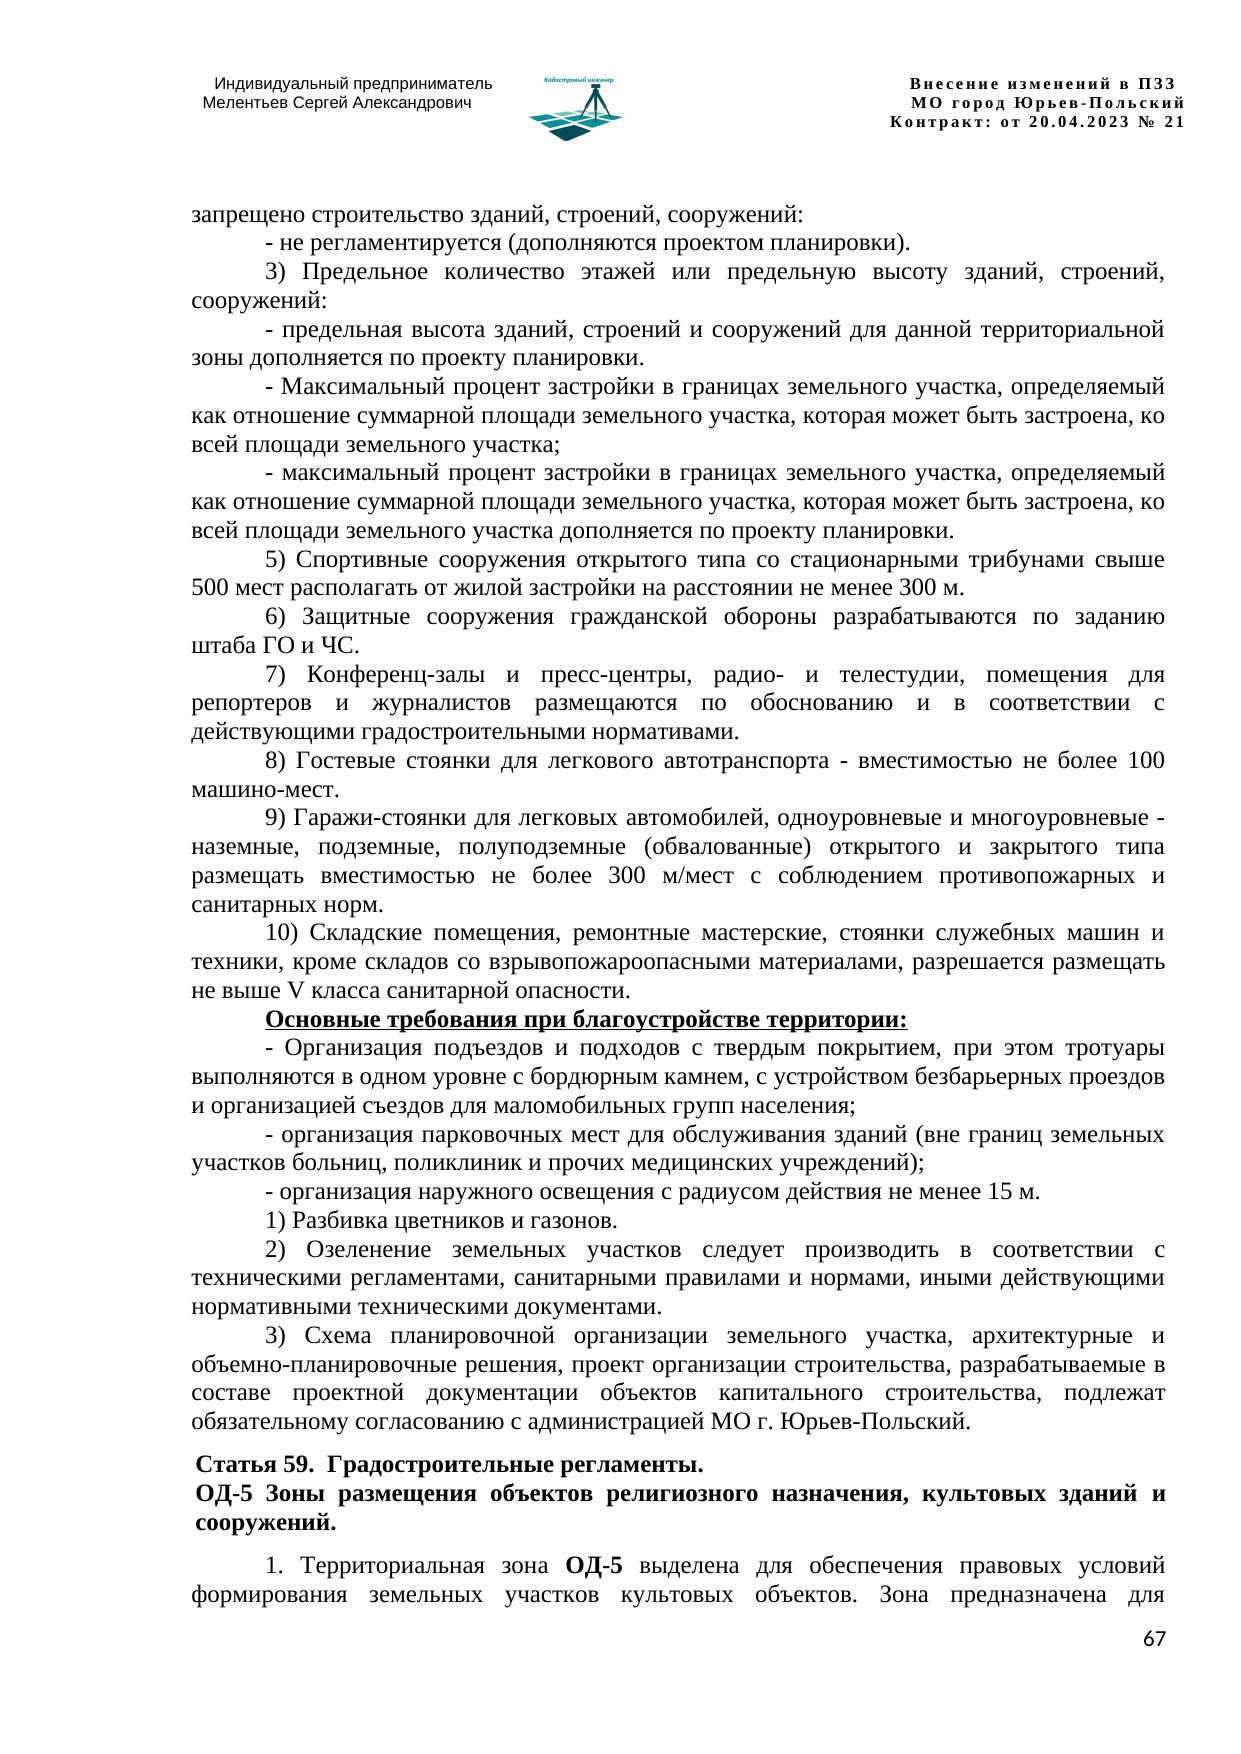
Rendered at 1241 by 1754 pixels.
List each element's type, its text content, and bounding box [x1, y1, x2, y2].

text 3) Предельное количество этажей или предельную высоту зданий, строений, сооружений: [191, 256, 1166, 314]
text - предельная высота зданий, строений и сооружений для данной территориальной зоны дополняется по проекту планировки. [191, 314, 1166, 371]
text 5) Спортивные сооружения открытого типа со стационарными трибунами свыше 500 мест располагать от жилой застройки на расстоянии не менее 300 м. [191, 544, 1166, 601]
text 2) Озеленение земельных участков следует производить в соответствии с техническими регламентами, санитарными правилами и нормами, иными действующими нормативными техническими документами. [191, 1234, 1166, 1320]
picture [527, 73, 634, 144]
text - организация наружного освещения с радиусом действия не менее 15 м. [191, 1176, 1166, 1205]
text - не регламентируется (дополняются проектом планировки). [191, 227, 1166, 256]
text 3) Схема планировочной организации земельного участка, архитектурные и объемно-планировочные решения, проект организации строительства, разрабатываемые в составе проектной документации объектов капитального строительства, подлежат обязательному согласованию с администрацией МО г. Юрьев-Польский. [191, 1320, 1166, 1435]
text - Максимальный процент застройки в границах земельного участка, определяемый как отношение суммарной площади земельного участка, которая может быть застроена, ко всей площади земельного участка; [191, 371, 1166, 457]
text - максимальный процент застройки в границах земельного участка, определяемый как отношение суммарной площади земельного участка, которая может быть застроена, ко всей площади земельного участка дополняется по проекту планировки. [191, 457, 1166, 544]
text 8) Гостевые стоянки для легкового автотранспорта - вместимостью не более 100 машино-мест. [191, 745, 1166, 802]
text Основные требования при благоустройстве территории: [191, 1004, 1166, 1032]
text 1) Разбивка цветников и газонов. [191, 1205, 1166, 1234]
text Статья 59. Градостроительные регламенты. [195, 1449, 1166, 1478]
text запрещено строительство зданий, строений, сооружений: [191, 199, 1166, 227]
text 6) Защитные сооружения гражданской обороны разрабатываются по заданию штаба ГО и ЧС. [191, 601, 1166, 659]
text - Организация подъездов и подходов с твердым покрытием, при этом тротуары выполняются в одном уровне с бордюрным камнем, с устройством безбарьерных проездов и организацией съездов для маломобильных групп населения; [191, 1032, 1166, 1119]
text 1. Территориальная зона ОД-5 выделена для обеспечения правовых условий формирования земельных участков культовых объектов. Зона предназначена для [191, 1550, 1166, 1607]
text 7) Конференц-залы и пресс-центры, радио- и телестудии, помещения для репортеров и журналистов размещаются по обоснованию и в соответствии с действующими градостроительными нормативами. [191, 659, 1166, 745]
text ОД-5 Зоны размещения объектов религиозного назначения, культовых зданий и сооружений. [195, 1478, 1166, 1536]
text 9) Гаражи-стоянки для легковых автомобилей, одноуровневые и многоуровневые - наземные, подземные, полуподземные (обвалованные) открытого и закрытого типа размещать вместимостью не более 300 м/мест с соблюдением противопожарных и санитарных норм. [191, 802, 1166, 917]
text - организация парковочных мест для обслуживания зданий (вне границ земельных участков больниц, поликлиник и прочих медицинских учреждений); [191, 1119, 1166, 1176]
text 10) Складские помещения, ремонтные мастерские, стоянки служебных машин и техники, кроме складов со взрывопожароопасными материалами, разрешается размещать не выше V класса санитарной опасности. [191, 917, 1166, 1004]
